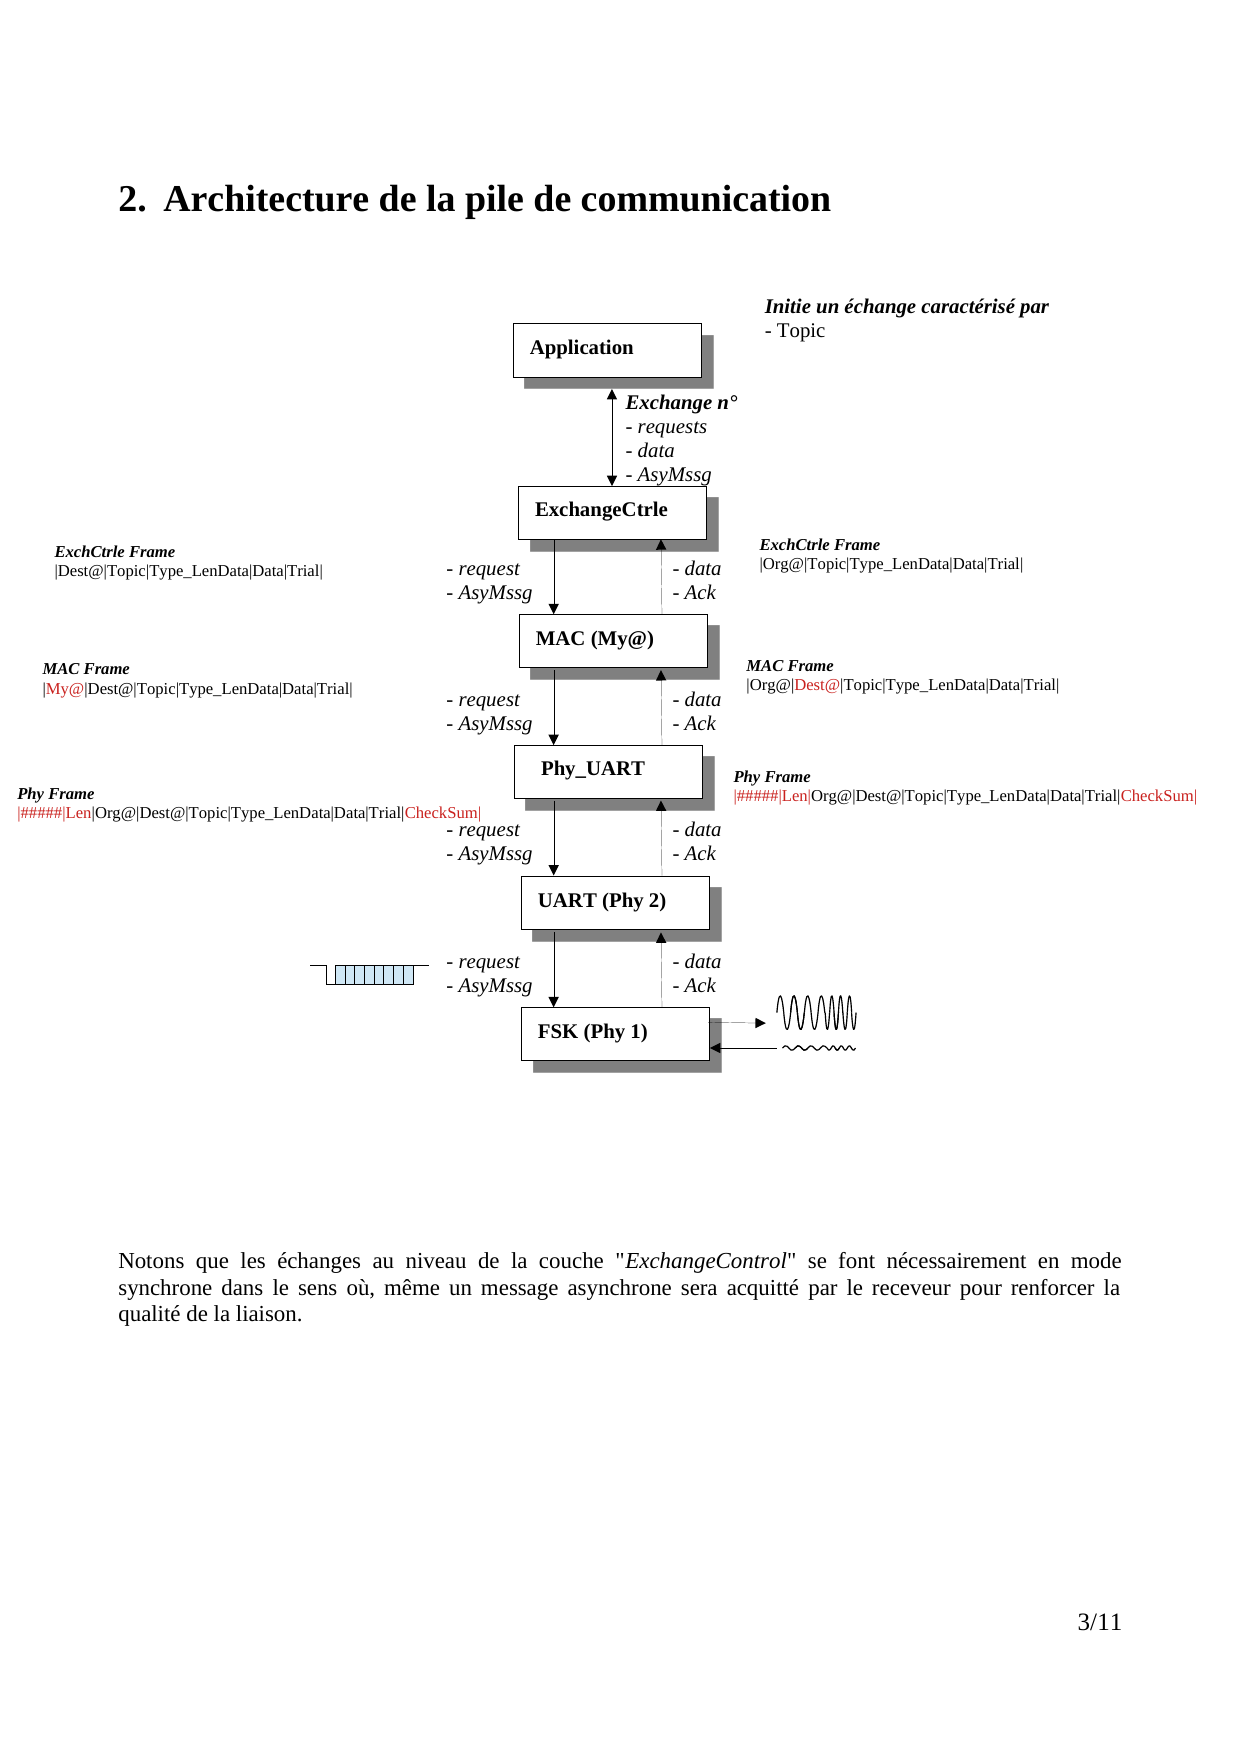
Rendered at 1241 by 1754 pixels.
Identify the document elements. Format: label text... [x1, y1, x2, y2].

subtitle Architecture de la pile de communication [118, 176, 1122, 220]
text Notons que les échanges au niveau de la couche "ExchangeControl" se font nécessairement en mode synchrone dans le sens où, même un message asynchrone sera acquitté par le receveur pour renforcer la qualité de la liaison. [118, 1247, 1122, 1327]
